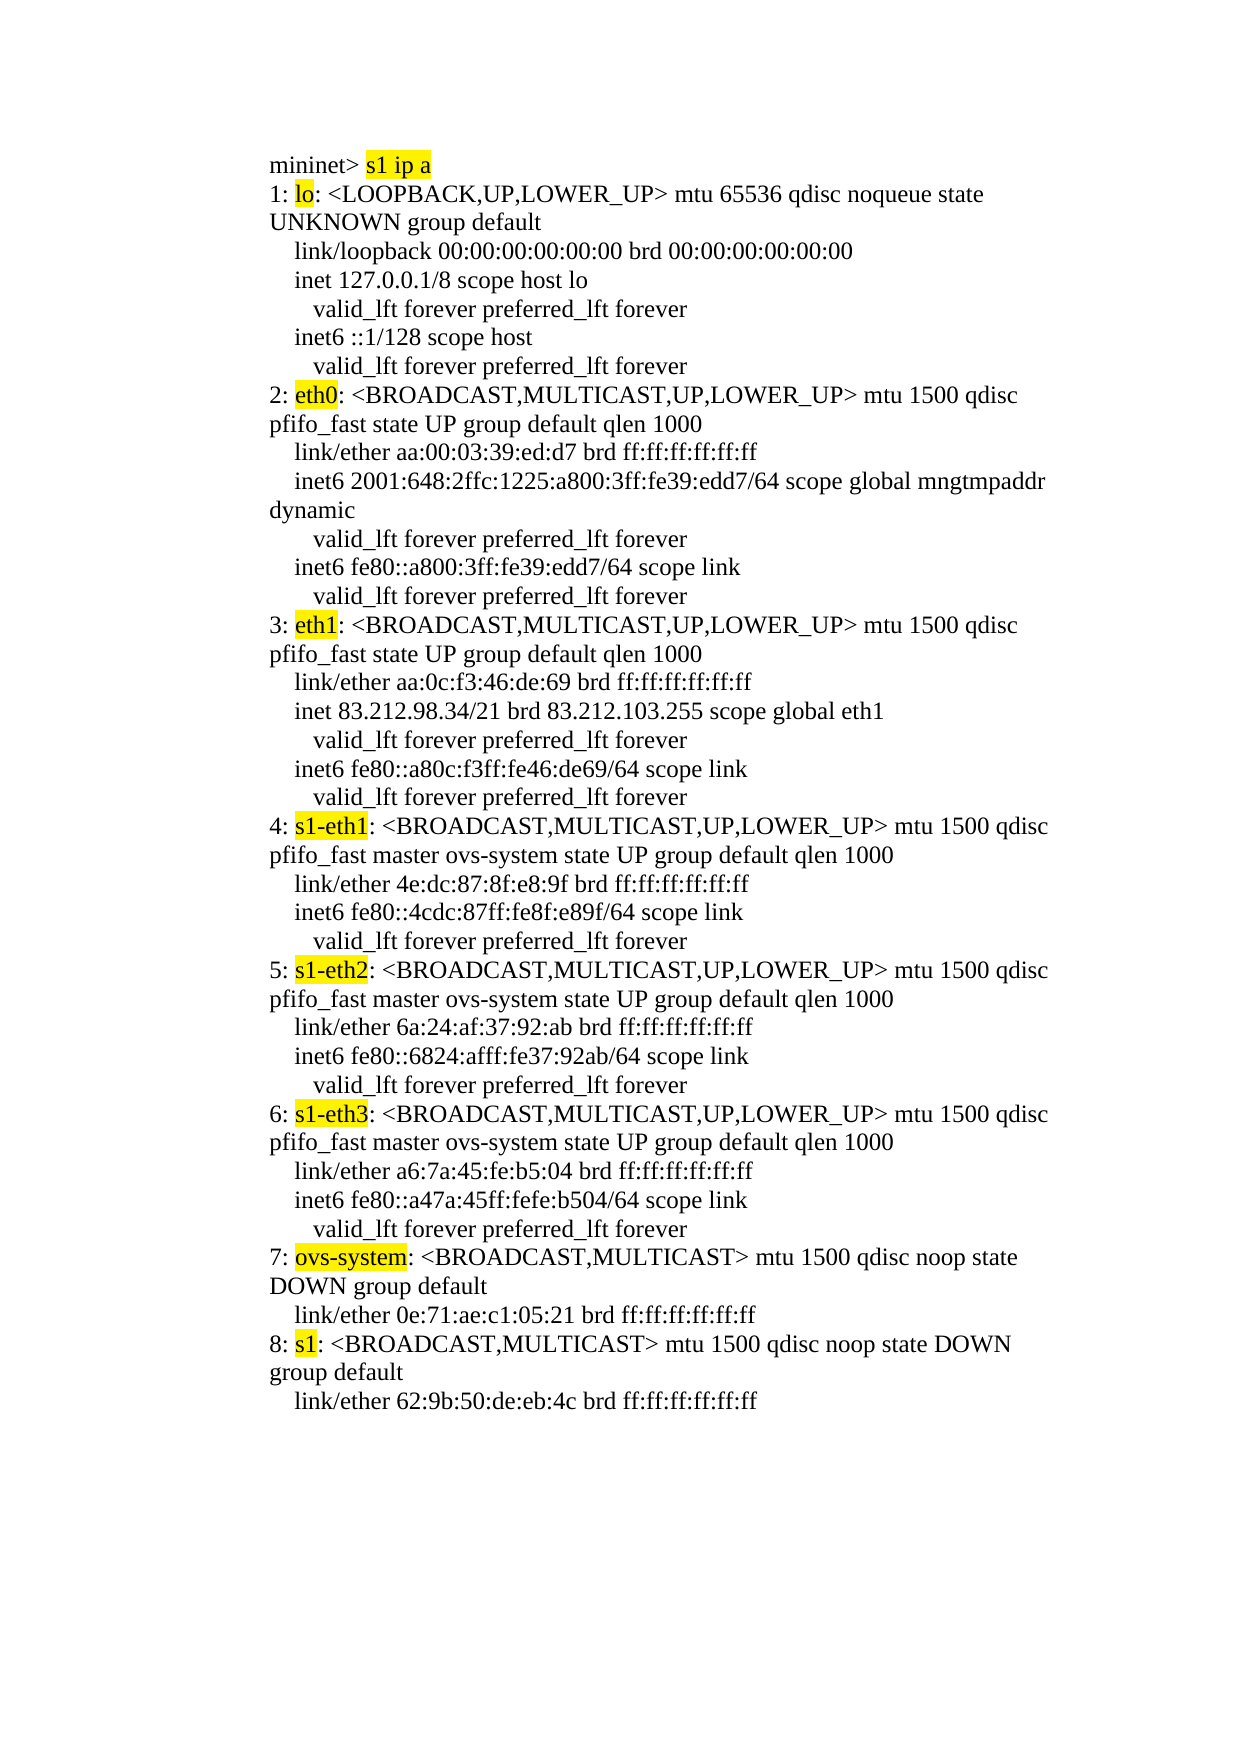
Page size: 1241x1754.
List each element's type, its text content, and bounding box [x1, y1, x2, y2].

text 2: eth0: <BROADCAST,MULTICAST,UP,LOWER_UP> mtu 1500 qdisc pfifo_fast state UP group default qlen 1000 [269, 380, 1053, 437]
text 3: eth1: <BROADCAST,MULTICAST,UP,LOWER_UP> mtu 1500 qdisc pfifo_fast state UP group default qlen 1000 [269, 610, 1053, 667]
text 4: s1-eth1: <BROADCAST,MULTICAST,UP,LOWER_UP> mtu 1500 qdisc pfifo_fast master ovs-system state UP group default qlen 1000 [269, 811, 1053, 869]
text valid_lft forever preferred_lft forever [269, 725, 1053, 754]
text valid_lft forever preferred_lft forever [269, 351, 1053, 380]
text 1: lo: <LOOPBACK,UP,LOWER_UP> mtu 65536 qdisc noqueue state UNKNOWN group default [269, 179, 1053, 236]
text valid_lft forever preferred_lft forever [269, 581, 1053, 610]
text inet6 fe80::a800:3ff:fe39:edd7/64 scope link [269, 552, 1053, 581]
text 5: s1-eth2: <BROADCAST,MULTICAST,UP,LOWER_UP> mtu 1500 qdisc pfifo_fast master ovs-system state UP group default qlen 1000 [269, 955, 1053, 1012]
text valid_lft forever preferred_lft forever [269, 782, 1053, 811]
text link/ether aa:0c:f3:46:de:69 brd ff:ff:ff:ff:ff:ff [269, 667, 1053, 696]
text link/ether 6a:24:af:37:92:ab brd ff:ff:ff:ff:ff:ff [269, 1012, 1053, 1041]
text link/loopback 00:00:00:00:00:00 brd 00:00:00:00:00:00 [269, 236, 1053, 265]
text 6: s1-eth3: <BROADCAST,MULTICAST,UP,LOWER_UP> mtu 1500 qdisc pfifo_fast master ovs-system state UP group default qlen 1000 [269, 1099, 1053, 1156]
text 8: s1: <BROADCAST,MULTICAST> mtu 1500 qdisc noop state DOWN group default [269, 1329, 1053, 1386]
text link/ether aa:00:03:39:ed:d7 brd ff:ff:ff:ff:ff:ff [269, 437, 1053, 466]
text valid_lft forever preferred_lft forever [269, 524, 1053, 552]
text inet6 fe80::a47a:45ff:fefe:b504/64 scope link [269, 1185, 1053, 1214]
text inet6 ::1/128 scope host [269, 322, 1053, 351]
text valid_lft forever preferred_lft forever [269, 1070, 1053, 1099]
text inet6 fe80::6824:afff:fe37:92ab/64 scope link [269, 1041, 1053, 1070]
text valid_lft forever preferred_lft forever [269, 1214, 1053, 1242]
text valid_lft forever preferred_lft forever [269, 294, 1053, 322]
text inet 83.212.98.34/21 brd 83.212.103.255 scope global eth1 [269, 696, 1053, 725]
text inet 127.0.0.1/8 scope host lo [269, 265, 1053, 294]
text link/ether 0e:71:ae:c1:05:21 brd ff:ff:ff:ff:ff:ff [269, 1300, 1053, 1329]
text valid_lft forever preferred_lft forever [269, 926, 1053, 955]
text link/ether a6:7a:45:fe:b5:04 brd ff:ff:ff:ff:ff:ff [269, 1156, 1053, 1185]
text link/ether 62:9b:50:de:eb:4c brd ff:ff:ff:ff:ff:ff [269, 1386, 1053, 1444]
text mininet> s1 ip a [269, 150, 1053, 179]
text inet6 fe80::a80c:f3ff:fe46:de69/64 scope link [269, 754, 1053, 782]
text 7: ovs-system: <BROADCAST,MULTICAST> mtu 1500 qdisc noop state DOWN group default [269, 1242, 1053, 1300]
text inet6 fe80::4cdc:87ff:fe8f:e89f/64 scope link [269, 897, 1053, 926]
text inet6 2001:648:2ffc:1225:a800:3ff:fe39:edd7/64 scope global mngtmpaddr dynamic [269, 466, 1053, 524]
text link/ether 4e:dc:87:8f:e8:9f brd ff:ff:ff:ff:ff:ff [269, 869, 1053, 897]
